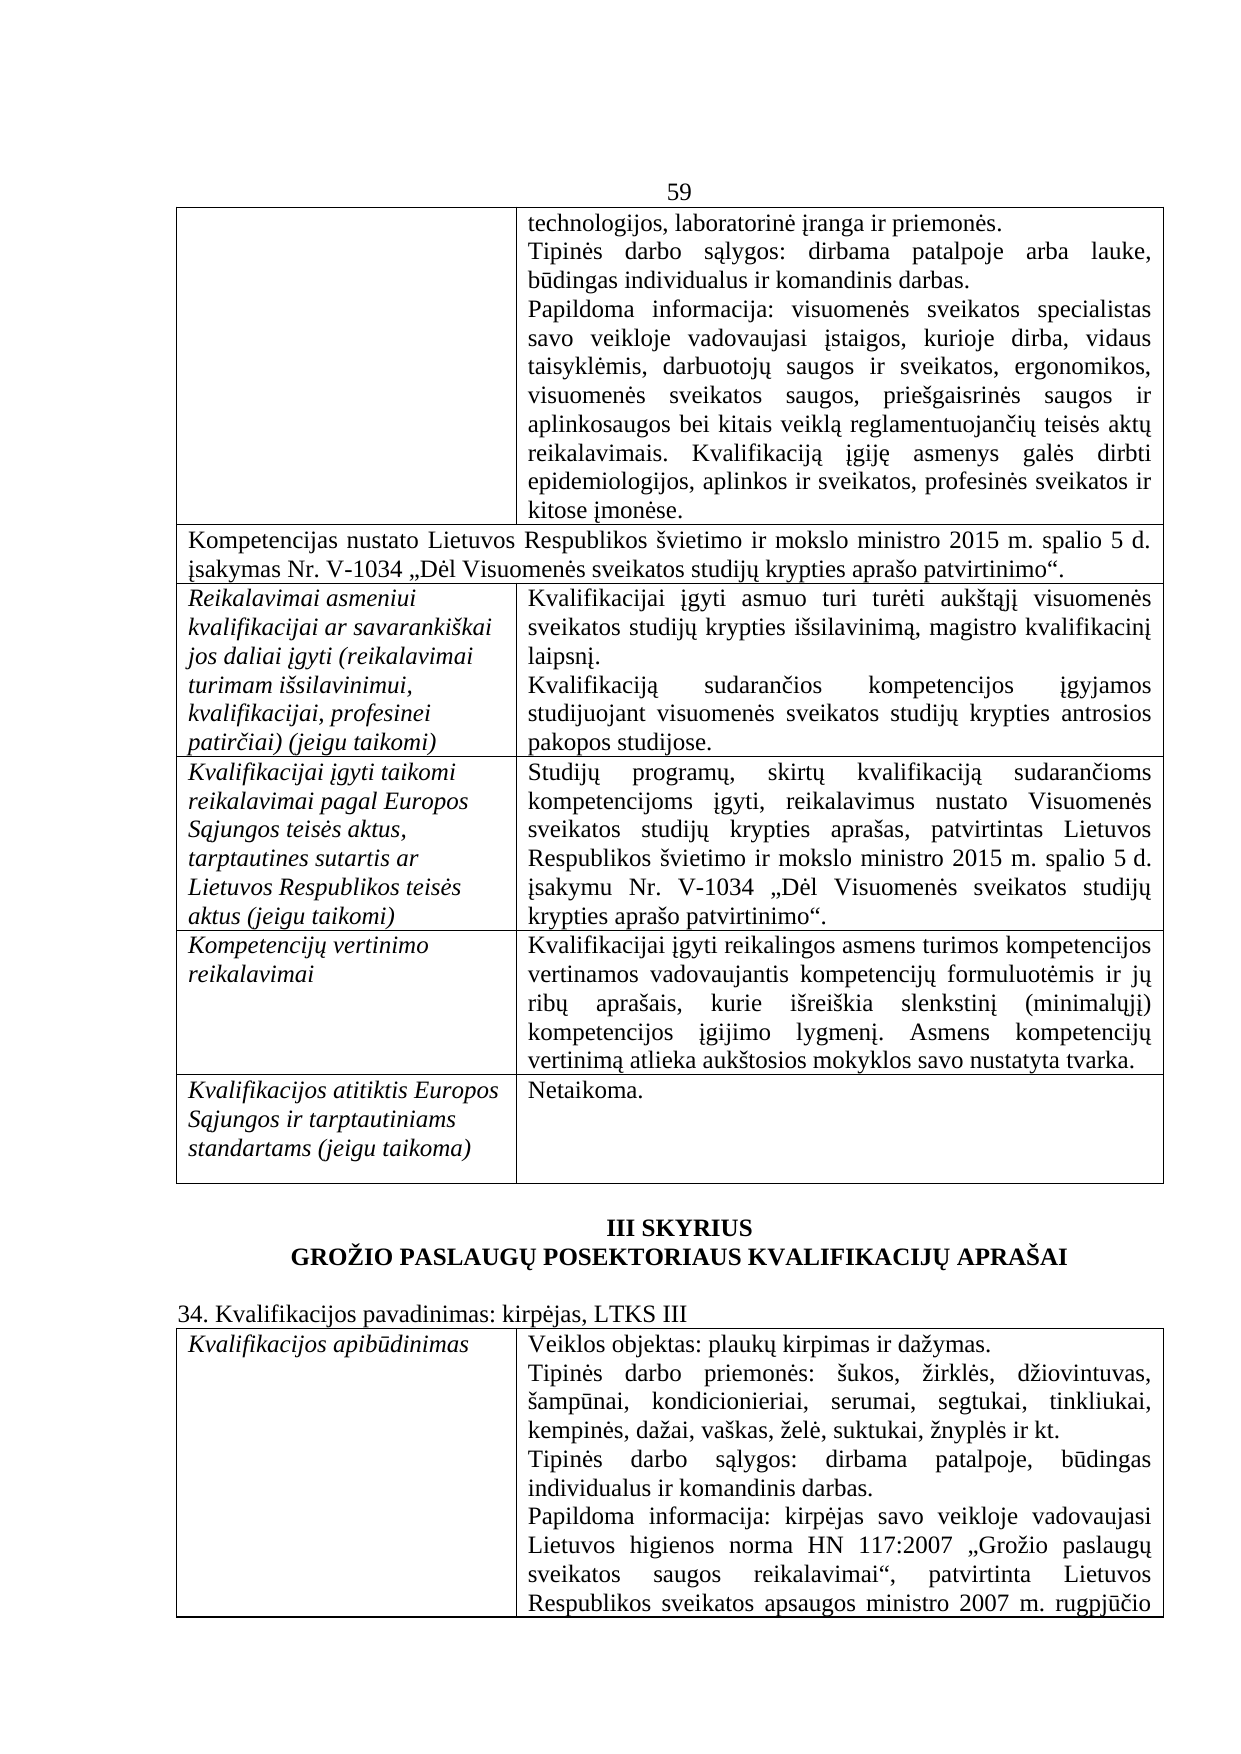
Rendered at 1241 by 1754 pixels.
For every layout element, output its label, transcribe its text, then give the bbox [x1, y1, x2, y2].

table_cell Kvalifikacijos atitiktis Europos Sąjungos ir tarptautiniams standartams (jeigu taikoma) [177, 1075, 516, 1183]
table_cell Kvalifikacijai įgyti taikomi reikalavimai pagal Europos Sąjungos teisės aktus, tarptautines sutartis ar Lietuvos Respublikos teisės aktus (jeigu taikomi) [177, 757, 516, 929]
table_cell Kvalifikacijai įgyti asmuo turi turėti aukštąjį visuomenės sveikatos studijų krypties išsilavinimą, magistro kvalifikacinį laipsnį. Kvalifikaciją sudarančios kompetencijos įgyjamos studijuojant visuomenės sveikatos studijų krypties antrosios pakopos studijose. [517, 584, 1163, 756]
table_cell Netaikoma. [517, 1075, 1163, 1183]
text GROŽIO PASLAUGŲ POSEKTORIAUS KVALIFIKACIJŲ APRAŠAI [177, 1242, 1181, 1270]
text 34. Kvalifikacijos pavadinimas: kirpėjas, LTKS III [177, 1299, 1181, 1328]
table_cell Kompetencijas nustato Lietuvos Respublikos švietimo ir mokslo ministro 2015 m. spalio 5 d. įsakymas Nr. V-1034 „Dėl Visuomenės sveikatos studijų krypties aprašo patvirtinimo“. [177, 525, 1163, 582]
text III SKYRIUS [177, 1213, 1181, 1242]
table_header Kvalifikacijos apibūdinimas [177, 1329, 516, 1616]
table_header technologijos, laboratorinė įranga ir priemonės. Tipinės darbo sąlygos: dirbama patalpoje arba lauke, būdingas individualus ir komandinis darbas. Papildoma informacija: visuomenės sveikatos specialistas savo veikloje vadovaujasi įstaigos, kurioje dirba, vidaus taisyklėmis, darbuotojų saugos ir sveikatos, ergonomikos, visuomenės sveikatos saugos, priešgaisrinės saugos ir aplinkosaugos bei kitais veiklą reglamentuojančių teisės aktų reikalavimais. Kvalifikaciją įgiję asmenys galės dirbti epidemiologijos, aplinkos ir sveikatos, profesinės sveikatos ir kitose įmonėse. [517, 208, 1163, 524]
table_header Veiklos objektas: plaukų kirpimas ir dažymas. Tipinės darbo priemonės: šukos, žirklės, džiovintuvas, šampūnai, kondicionieriai, serumai, segtukai, tinkliukai, kempinės, dažai, vaškas, želė, suktukai, žnyplės ir kt. Tipinės darbo sąlygos: dirbama patalpoje, būdingas individualus ir komandinis darbas. Papildoma informacija: kirpėjas savo veikloje vadovaujasi Lietuvos higienos norma HN 117:2007 „Grožio paslaugų sveikatos saugos reikalavimai“, patvirtinta Lietuvos Respublikos sveikatos apsaugos ministro 2007 m. rugpjūčio [517, 1329, 1163, 1616]
table_cell Kompetencijų vertinimo reikalavimai [177, 931, 516, 1074]
table_cell Kvalifikacijai įgyti reikalingos asmens turimos kompetencijos vertinamos vadovaujantis kompetencijų formuluotėmis ir jų ribų aprašais, kurie išreiškia slenkstinį (minimalųjį) kompetencijos įgijimo lygmenį. Asmens kompetencijų vertinimą atlieka aukštosios mokyklos savo nustatyta tvarka. [517, 931, 1163, 1074]
table_cell Reikalavimai asmeniui kvalifikacijai ar savarankiškai jos daliai įgyti (reikalavimai turimam išsilavinimui, kvalifikacijai, profesinei patirčiai) (jeigu taikomi) [177, 584, 516, 756]
table_header [177, 208, 516, 524]
table_cell Studijų programų, skirtų kvalifikaciją sudarančioms kompetencijoms įgyti, reikalavimus nustato Visuomenės sveikatos studijų krypties aprašas, patvirtintas Lietuvos Respublikos švietimo ir mokslo ministro 2015 m. spalio 5 d. įsakymu Nr. V-1034 „Dėl Visuomenės sveikatos studijų krypties aprašo patvirtinimo“. [517, 757, 1163, 929]
